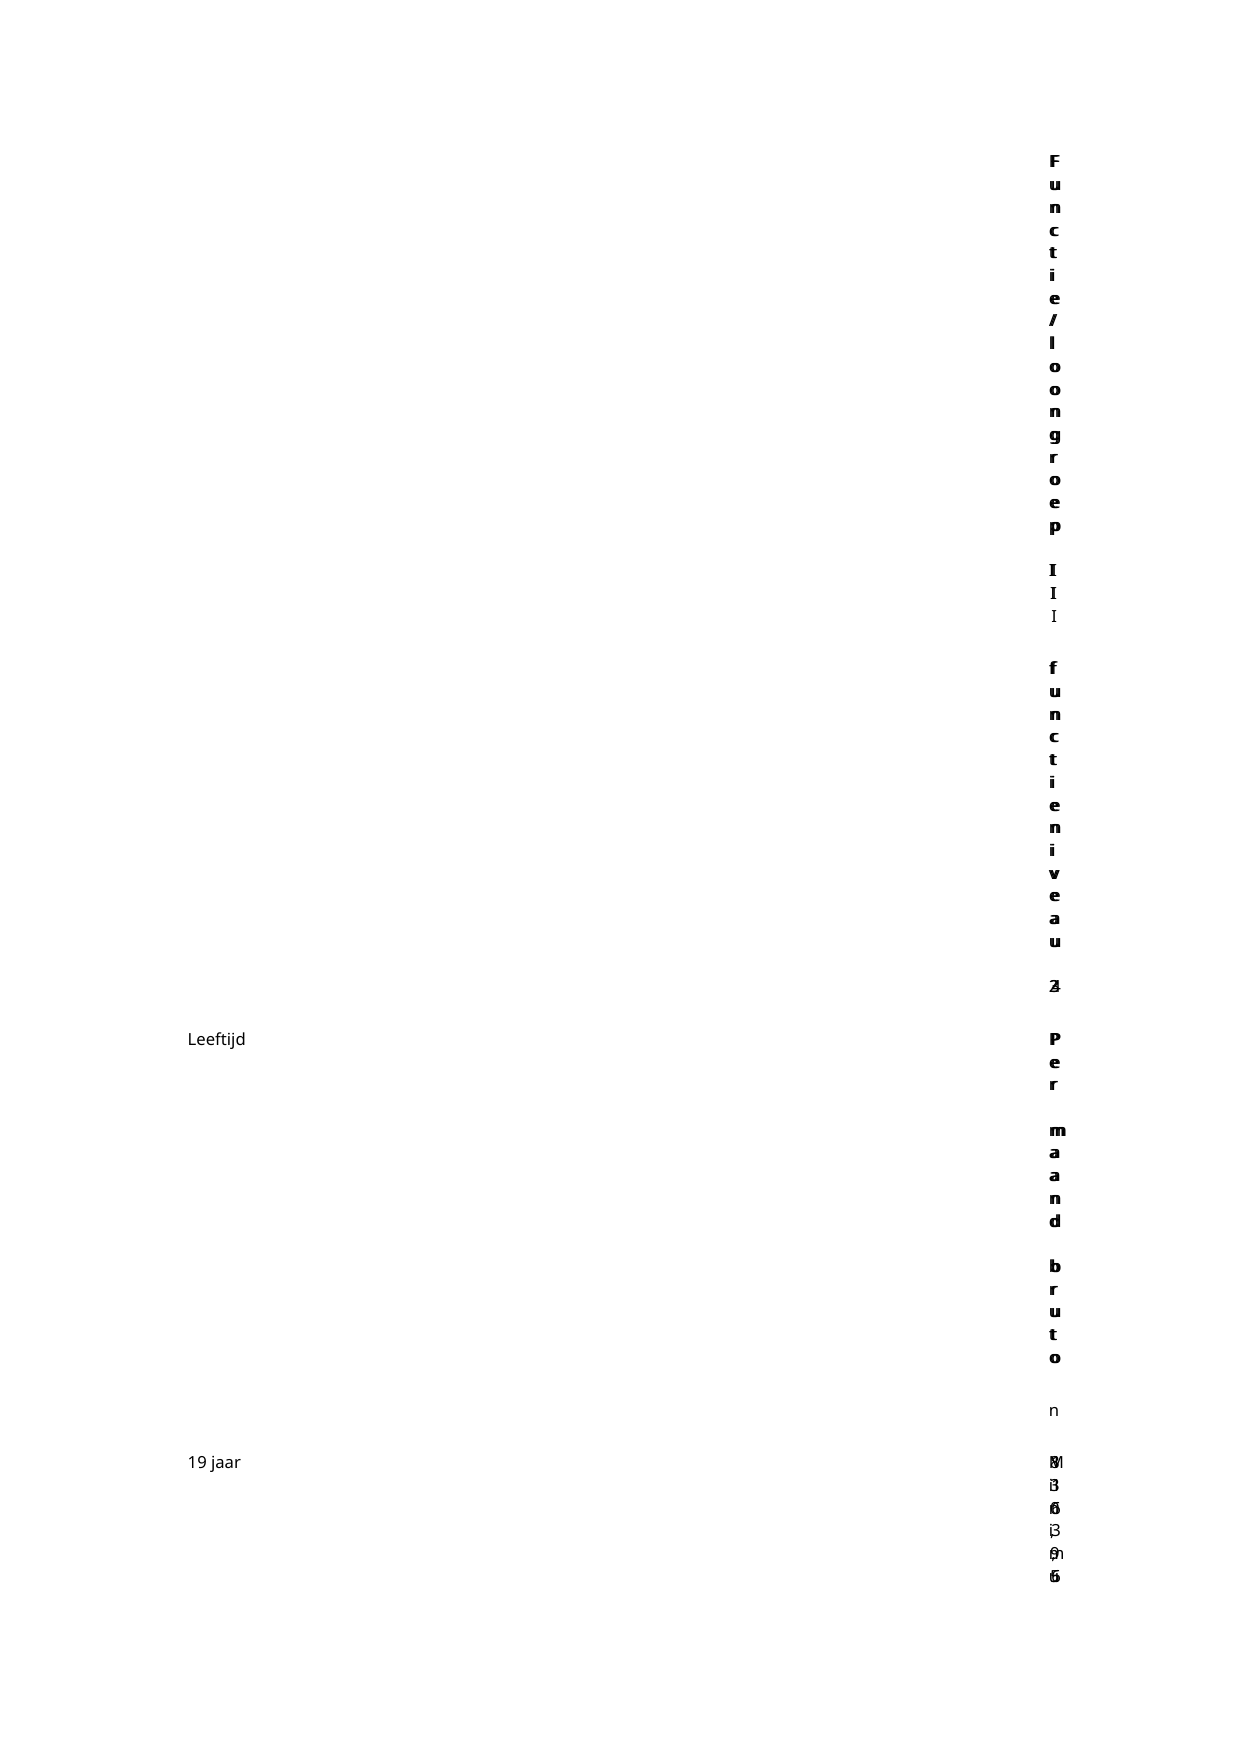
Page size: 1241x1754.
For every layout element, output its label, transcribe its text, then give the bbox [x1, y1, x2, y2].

table_cell [188, 1398, 1048, 1451]
table_cell 19 jaar [188, 1451, 1048, 1587]
table_header [188, 150, 1048, 1027]
table_cell Leeftijd [188, 1028, 1048, 1398]
